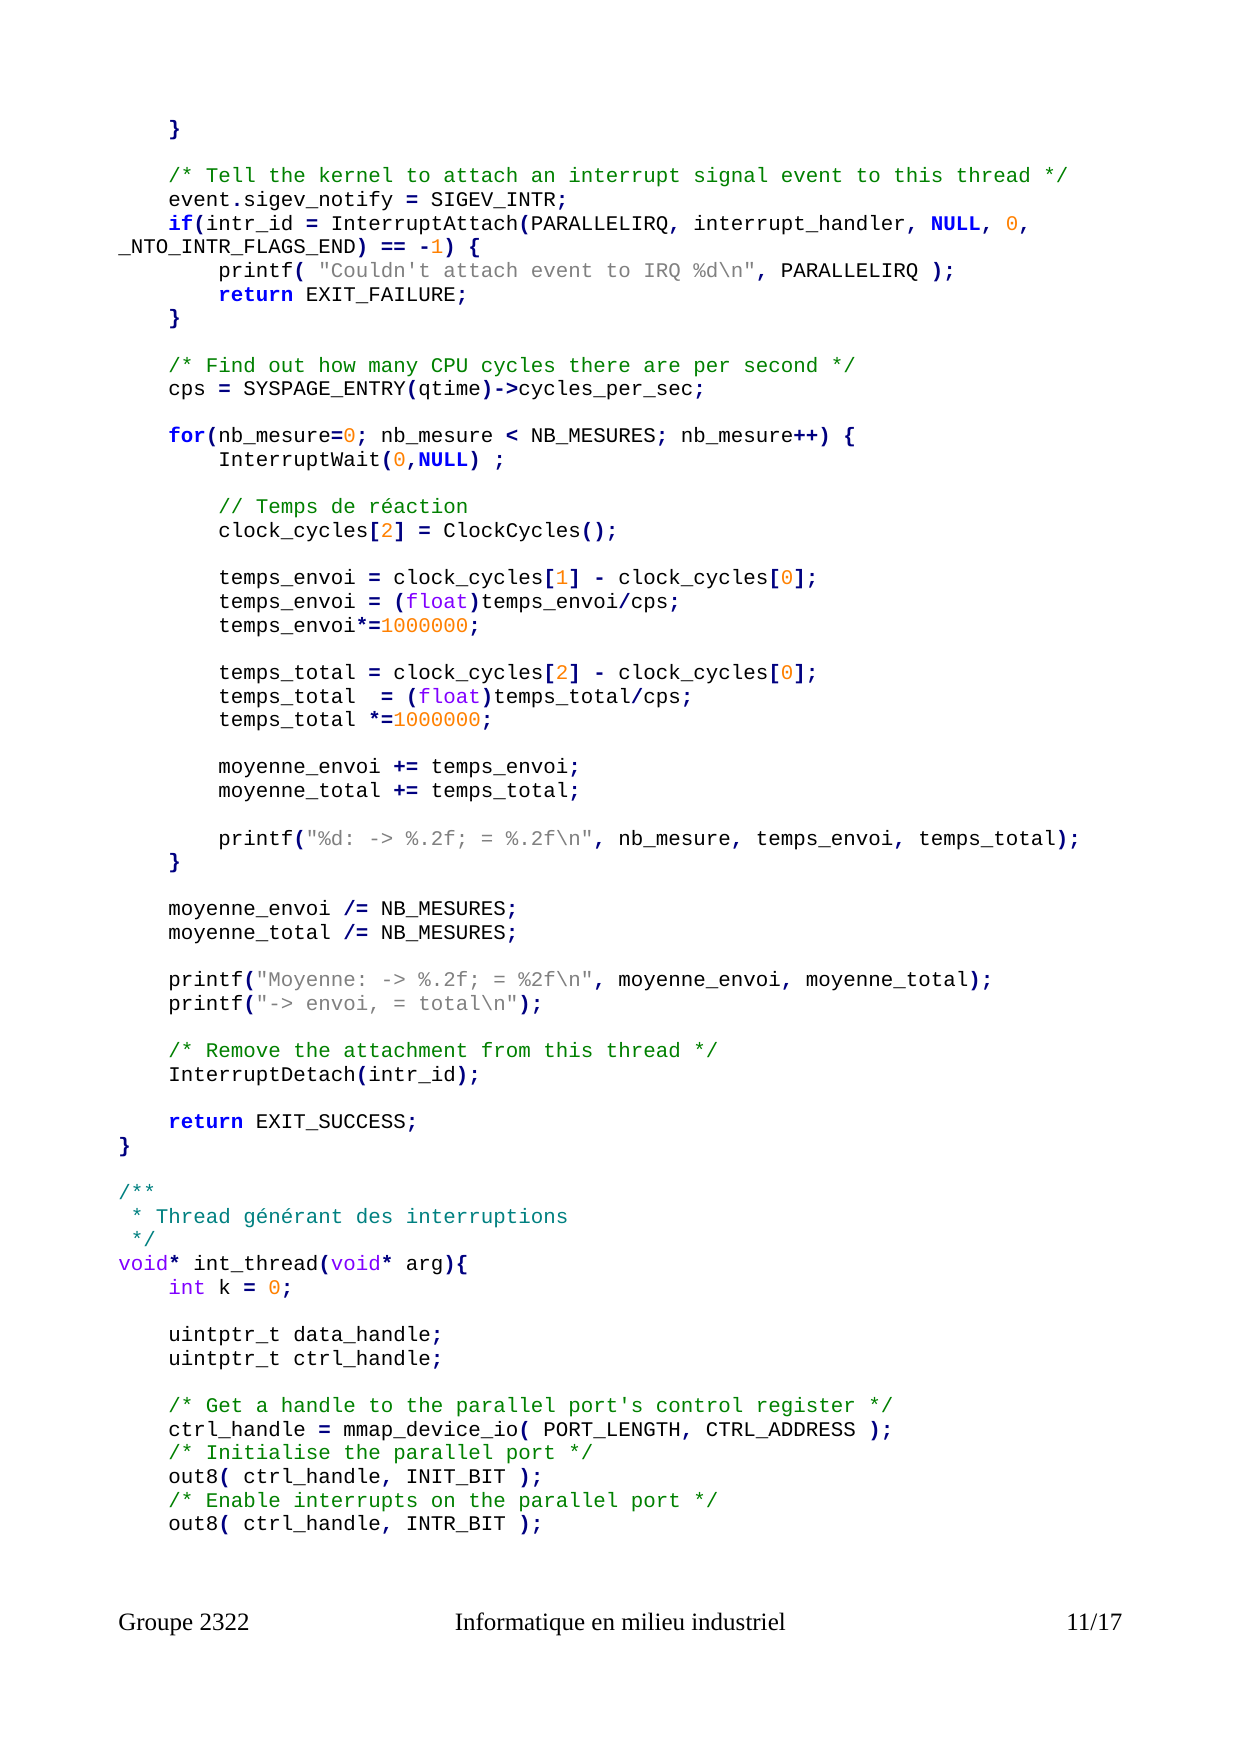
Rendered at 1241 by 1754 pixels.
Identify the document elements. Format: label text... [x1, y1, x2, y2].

text printf( "Couldn't attach event to IRQ %d\n", PARALLELIRQ ); [118, 260, 1122, 284]
text temps_envoi*=1000000; [118, 615, 1122, 638]
text clock_cycles[2] = ClockCycles(); [118, 520, 1122, 544]
text /** [118, 1182, 1122, 1206]
text return EXIT_SUCCESS; [118, 1111, 1122, 1135]
text if(intr_id = InterruptAttach(PARALLELIRQ, interrupt_handler, NULL, 0, _NTO_INTR_FLAGS_END) == -1) { [118, 213, 1122, 260]
text for(nb_mesure=0; nb_mesure < NB_MESURES; nb_mesure++) { [118, 426, 1122, 449]
text cps = SYSPAGE_ENTRY(qtime)->cycles_per_sec; [118, 378, 1122, 402]
text moyenne_total /= NB_MESURES; [118, 922, 1122, 946]
text */ [118, 1229, 1122, 1253]
text out8( ctrl_handle, INTR_BIT ); [118, 1513, 1122, 1537]
text moyenne_envoi /= NB_MESURES; [118, 898, 1122, 922]
text * Thread générant des interruptions [118, 1206, 1122, 1229]
text // Temps de réaction [118, 496, 1122, 520]
text void* int_thread(void* arg){ [118, 1253, 1122, 1277]
text uintptr_t data_handle; [118, 1324, 1122, 1348]
text uintptr_t ctrl_handle; [118, 1348, 1122, 1371]
text } [118, 307, 1122, 331]
text moyenne_envoi += temps_envoi; [118, 757, 1122, 780]
text temps_envoi = clock_cycles[1] - clock_cycles[0]; [118, 567, 1122, 591]
text printf("Moyenne: -> %.2f; = %2f\n", moyenne_envoi, moyenne_total); [118, 969, 1122, 993]
text return EXIT_FAILURE; [118, 284, 1122, 307]
text InterruptWait(0,NULL) ; [118, 449, 1122, 473]
text } [118, 1135, 1122, 1158]
text /* Find out how many CPU cycles there are per second */ [118, 354, 1122, 378]
text temps_total *=1000000; [118, 709, 1122, 733]
text InterruptDetach(intr_id); [118, 1064, 1122, 1088]
text int k = 0; [118, 1277, 1122, 1300]
text temps_envoi = (float)temps_envoi/cps; [118, 591, 1122, 615]
text temps_total = (float)temps_total/cps; [118, 686, 1122, 709]
text temps_total = clock_cycles[2] - clock_cycles[0]; [118, 662, 1122, 686]
text ctrl_handle = mmap_device_io( PORT_LENGTH, CTRL_ADDRESS ); [118, 1419, 1122, 1442]
text printf("%d: -> %.2f; = %.2f\n", nb_mesure, temps_envoi, temps_total); [118, 827, 1122, 851]
text printf("-> envoi, = total\n"); [118, 993, 1122, 1017]
text event.sigev_notify = SIGEV_INTR; [118, 189, 1122, 213]
text /* Get a handle to the parallel port's control register */ [118, 1395, 1122, 1419]
text /* Initialise the parallel port */ [118, 1442, 1122, 1466]
text out8( ctrl_handle, INIT_BIT ); [118, 1466, 1122, 1489]
text /* Enable interrupts on the parallel port */ [118, 1489, 1122, 1513]
text /* Tell the kernel to attach an interrupt signal event to this thread */ [118, 165, 1122, 189]
text } [118, 118, 1122, 142]
text /* Remove the attachment from this thread */ [118, 1040, 1122, 1064]
text } [118, 851, 1122, 875]
text moyenne_total += temps_total; [118, 780, 1122, 804]
